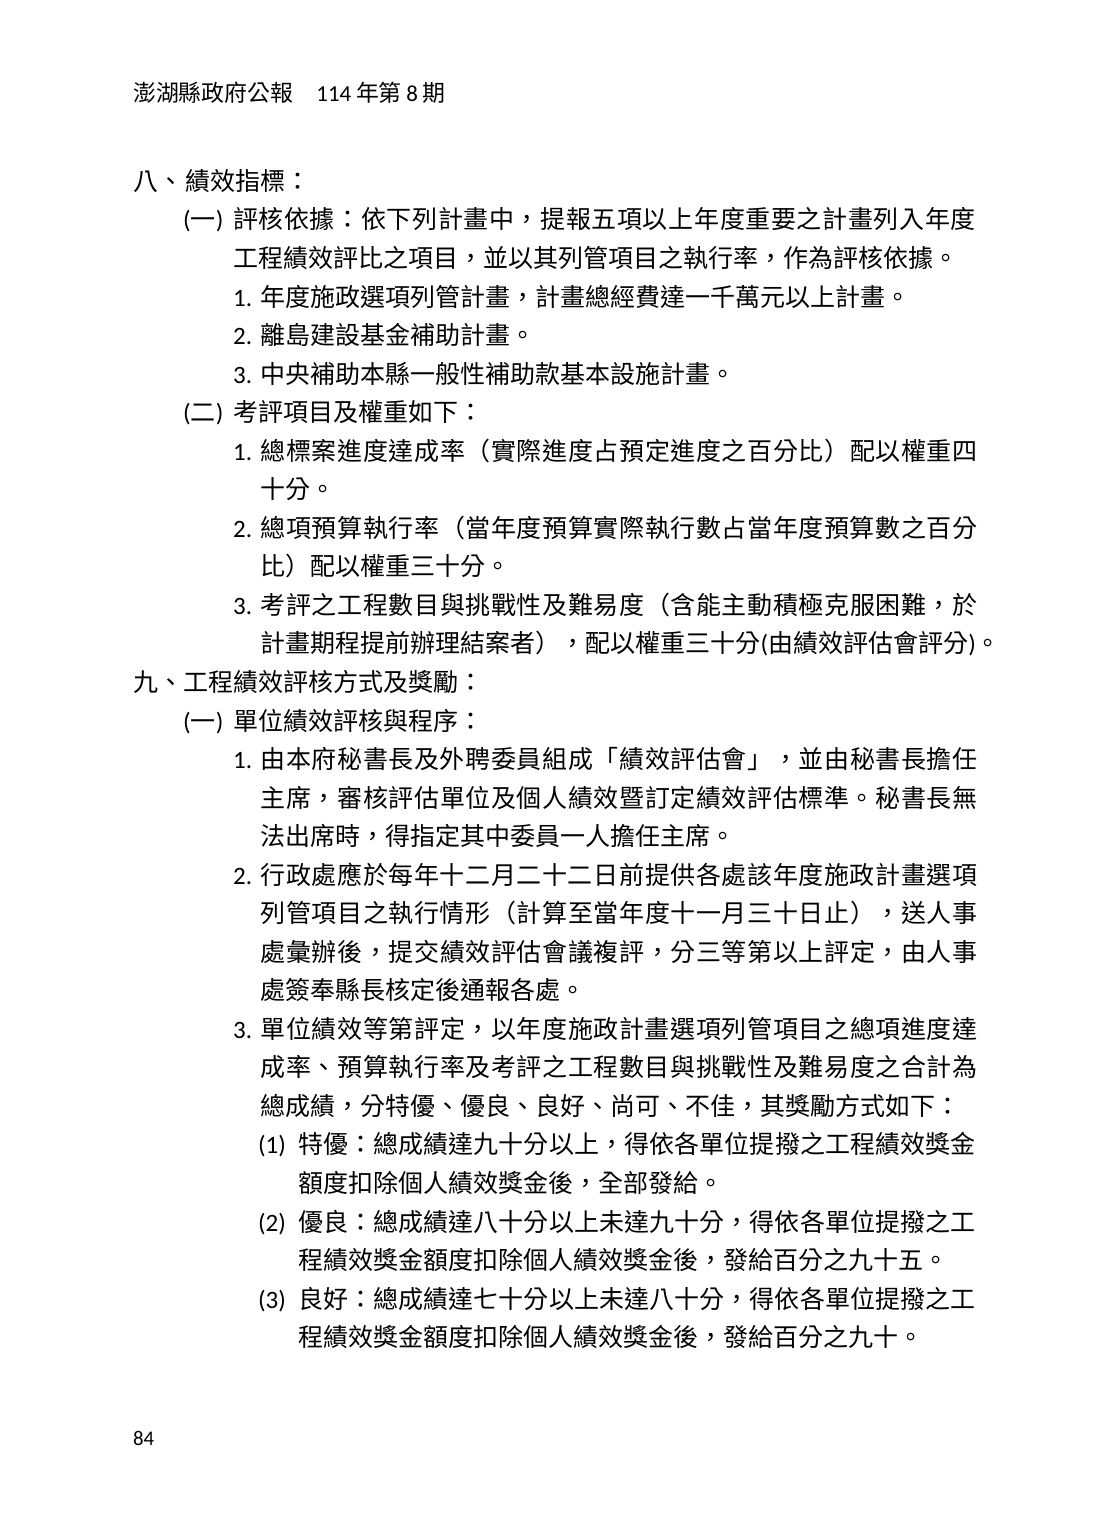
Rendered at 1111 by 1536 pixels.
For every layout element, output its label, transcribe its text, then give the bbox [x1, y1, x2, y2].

text (一) 評核依據：依下列計畫中，提報五項以上年度重要之計畫列入年度工程績效評比之項目，並以其列管項目之執行率，作為評核依據。 [183, 198, 977, 275]
text 1. 年度施政選項列管計畫，計畫總經費達一千萬元以上計畫。 [233, 275, 977, 314]
text 3. 中央補助本縣一般性補助款基本設施計畫。 [233, 352, 977, 391]
text (3) 良好：總成績達七十分以上未達八十分，得依各單位提撥之工程績效獎金額度扣除個人績效獎金後，發給百分之九十。 [258, 1277, 977, 1354]
text (1) 特優：總成績達九十分以上，得依各單位提撥之工程績效獎金額度扣除個人績效獎金後，全部發給。 [258, 1123, 977, 1200]
text 3. 單位績效等第評定，以年度施政計畫選項列管項目之總項進度達成率、預算執行率及考評之工程數目與挑戰性及難易度之合計為總成績，分特優、優良、良好、尚可、不佳，其獎勵方式如下： [233, 1007, 977, 1123]
text 3. 考評之工程數目與挑戰性及難易度（含能主動積極克服困難，於計畫期程提前辦理結案者），配以權重三十分(由績效評估會評分)。 [233, 583, 977, 661]
text (2) 優良：總成績達八十分以上未達九十分，得依各單位提撥之工程績效獎金額度扣除個人績效獎金後，發給百分之九十五。 [258, 1200, 977, 1277]
text (一) 單位績效評核與程序： [183, 699, 977, 738]
text 1. 總標案進度達成率（實際進度占預定進度之百分比）配以權重四十分。 [233, 429, 977, 506]
text 八、 績效指標： [133, 159, 977, 198]
text 2. 行政處應於每年十二月二十二日前提供各處該年度施政計畫選項列管項目之執行情形（計算至當年度十一月三十日止），送人事處彙辦後，提交績效評估會議複評，分三等第以上評定，由人事處簽奉縣長核定後通報各處。 [233, 853, 977, 1007]
text 2. 總項預算執行率（當年度預算實際執行數占當年度預算數之百分比）配以權重三十分。 [233, 506, 977, 583]
text 2. 離島建設基金補助計畫。 [233, 314, 977, 352]
text 1. 由本府秘書長及外聘委員組成「績效評估會」，並由秘書長擔任主席，審核評估單位及個人績效暨訂定績效評估標準。秘書長無法出席時，得指定其中委員一人擔任主席。 [233, 738, 977, 853]
text (二) 考評項目及權重如下： [183, 391, 977, 429]
text 九、工程績效評核方式及獎勵： [133, 661, 977, 699]
